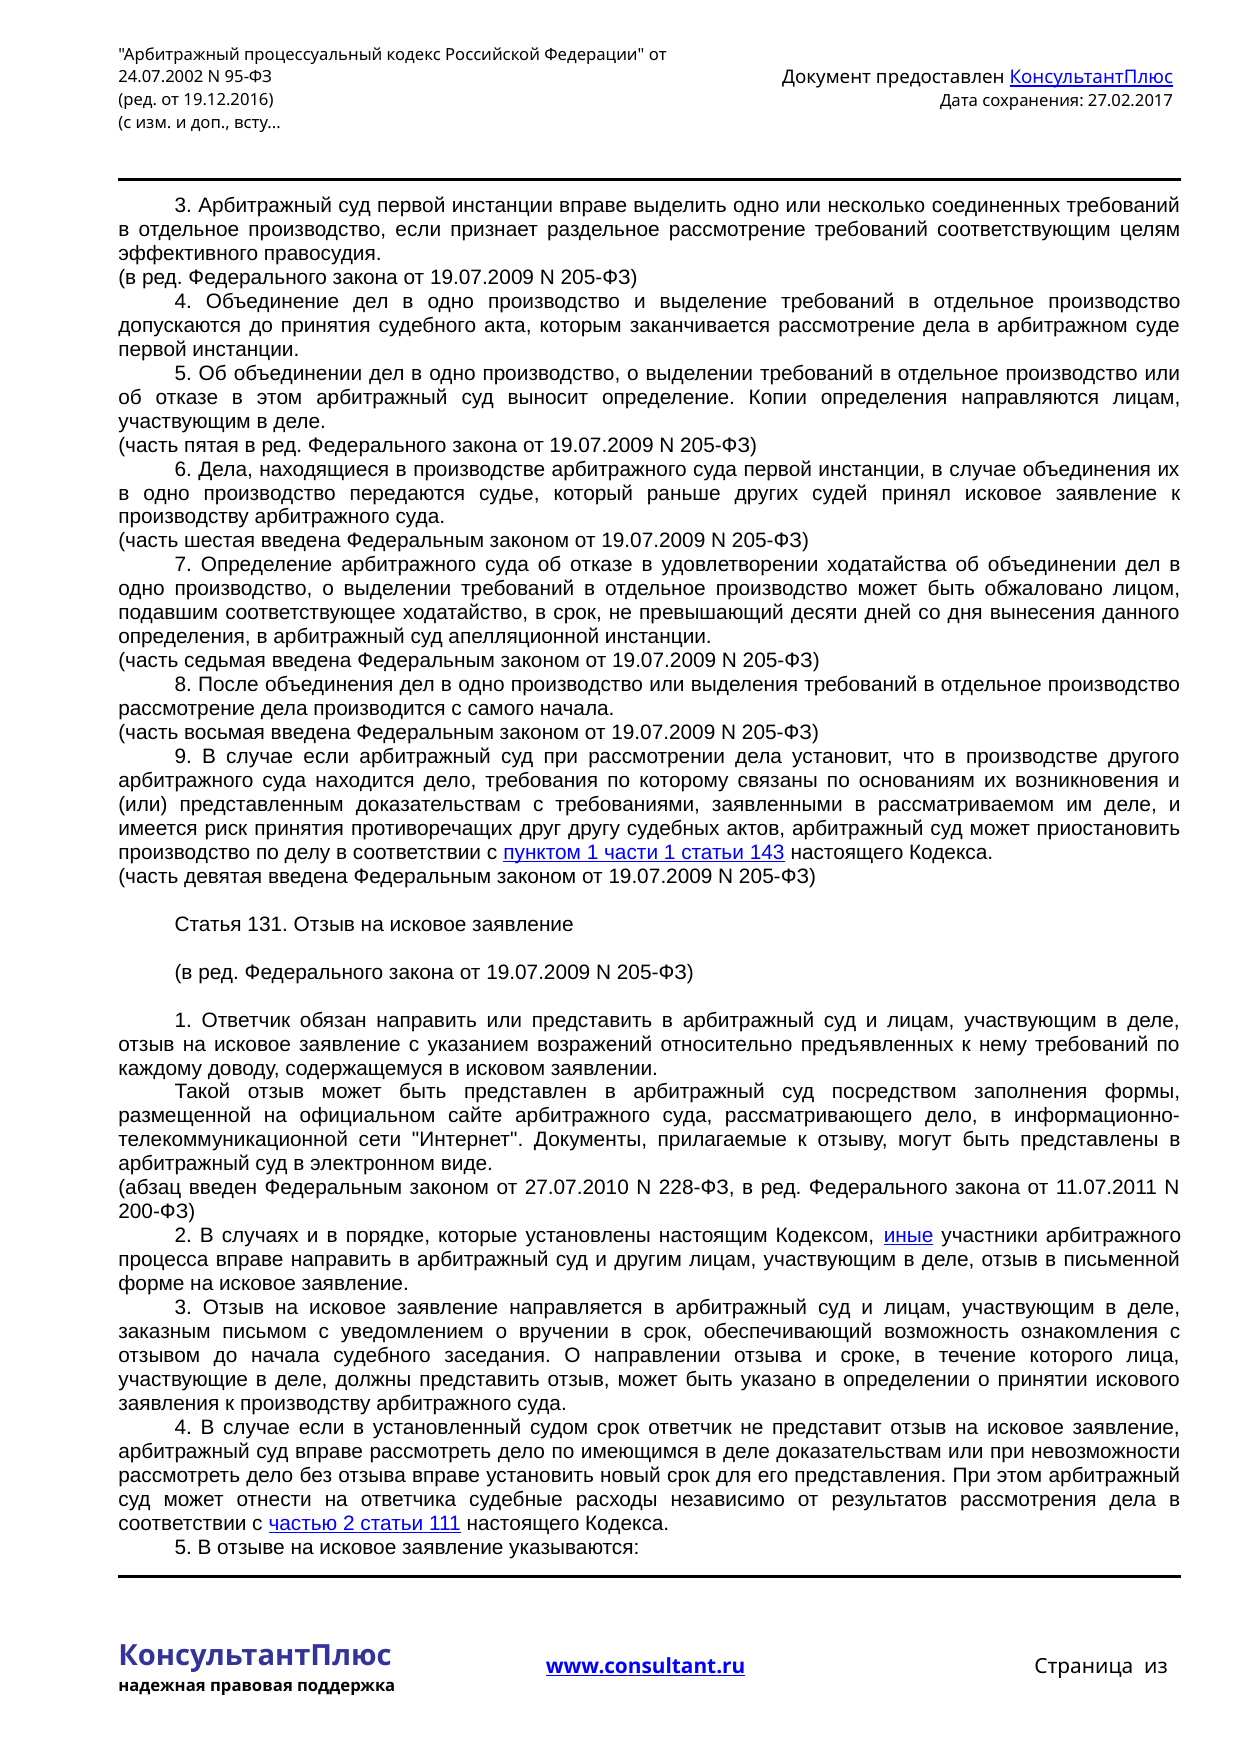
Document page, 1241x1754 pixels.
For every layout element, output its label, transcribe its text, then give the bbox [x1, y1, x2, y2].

text (часть пятая в ред. Федерального закона от 19.07.2009 N 205-ФЗ) [118, 432, 1181, 456]
text 4. В случае если в установленный судом срок ответчик не представит отзыв на исковое заявление, арбитражный суд вправе рассмотреть дело по имеющимся в деле доказательствам или при невозможности рассмотреть дело без отзыва вправе установить новый срок для его представления. При этом арбитражный суд может отнести на ответчика судебные расходы независимо от результатов рассмотрения дела в соответствии с частью 2 статьи 111 настоящего Кодекса. [118, 1415, 1181, 1534]
subtitle Статья 131. Отзыв на исковое заявление [118, 912, 1181, 936]
text 9. В случае если арбитражный суд при рассмотрении дела установит, что в производстве другого арбитражного суда находится дело, требования по которому связаны по основаниям их возникновения и (или) представленным доказательствам с требованиями, заявленными в рассматриваемом им деле, и имеется риск принятия противоречащих друг другу судебных актов, арбитражный суд может приостановить производство по делу в соответствии с пунктом 1 части 1 статьи 143 настоящего Кодекса. [118, 744, 1181, 864]
text 8. После объединения дел в одно производство или выделения требований в отдельное производство рассмотрение дела производится с самого начала. [118, 672, 1181, 720]
text Такой отзыв может быть представлен в арбитражный суд посредством заполнения формы, размещенной на официальном сайте арбитражного суда, рассматривающего дело, в информационно-телекоммуникационной сети "Интернет". Документы, прилагаемые к отзыву, могут быть представлены в арбитражный суд в электронном виде. [118, 1079, 1181, 1175]
text (абзац введен Федеральным законом от 27.07.2010 N 228-ФЗ, в ред. Федерального закона от 11.07.2011 N 200-ФЗ) [118, 1175, 1181, 1223]
text (часть шестая введена Федеральным законом от 19.07.2009 N 205-ФЗ) [118, 528, 1181, 552]
text (часть седьмая введена Федеральным законом от 19.07.2009 N 205-ФЗ) [118, 648, 1181, 672]
text 7. Определение арбитражного суда об отказе в удовлетворении ходатайства об объединении дел в одно производство, о выделении требований в отдельное производство может быть обжаловано лицом, подавшим соответствующее ходатайство, в срок, не превышающий десяти дней со дня вынесения данного определения, в арбитражный суд апелляционной инстанции. [118, 552, 1181, 648]
text 2. В случаях и в порядке, которые установлены настоящим Кодексом, иные участники арбитражного процесса вправе направить в арбитражный суд и другим лицам, участвующим в деле, отзыв в письменной форме на исковое заявление. [118, 1223, 1181, 1295]
text 3. Арбитражный суд первой инстанции вправе выделить одно или несколько соединенных требований в отдельное производство, если признает раздельное рассмотрение требований соответствующим целям эффективного правосудия. [118, 193, 1181, 265]
text (в ред. Федерального закона от 19.07.2009 N 205-ФЗ) [118, 265, 1181, 289]
text 5. Об объединении дел в одно производство, о выделении требований в отдельное производство или об отказе в этом арбитражный суд выносит определение. Копии определения направляются лицам, участвующим в деле. [118, 361, 1181, 432]
text 3. Отзыв на исковое заявление направляется в арбитражный суд и лицам, участвующим в деле, заказным письмом с уведомлением о вручении в срок, обеспечивающий возможность ознакомления с отзывом до начала судебного заседания. О направлении отзыва и сроке, в течение которого лица, участвующие в деле, должны представить отзыв, может быть указано в определении о принятии искового заявления к производству арбитражного суда. [118, 1295, 1181, 1415]
text (часть девятая введена Федеральным законом от 19.07.2009 N 205-ФЗ) [118, 864, 1181, 888]
text (часть восьмая введена Федеральным законом от 19.07.2009 N 205-ФЗ) [118, 720, 1181, 744]
text 1. Ответчик обязан направить или представить в арбитражный суд и лицам, участвующим в деле, отзыв на исковое заявление с указанием возражений относительно предъявленных к нему требований по каждому доводу, содержащемуся в исковом заявлении. [118, 1007, 1181, 1079]
text 5. В отзыве на исковое заявление указываются: [118, 1534, 1181, 1558]
text 4. Объединение дел в одно производство и выделение требований в отдельное производство допускаются до принятия судебного акта, которым заканчивается рассмотрение дела в арбитражном суде первой инстанции. [118, 289, 1181, 361]
text 6. Дела, находящиеся в производстве арбитражного суда первой инстанции, в случае объединения их в одно производство передаются судье, который раньше других судей принял исковое заявление к производству арбитражного суда. [118, 456, 1181, 528]
text (в ред. Федерального закона от 19.07.2009 N 205-ФЗ) [118, 959, 1181, 983]
